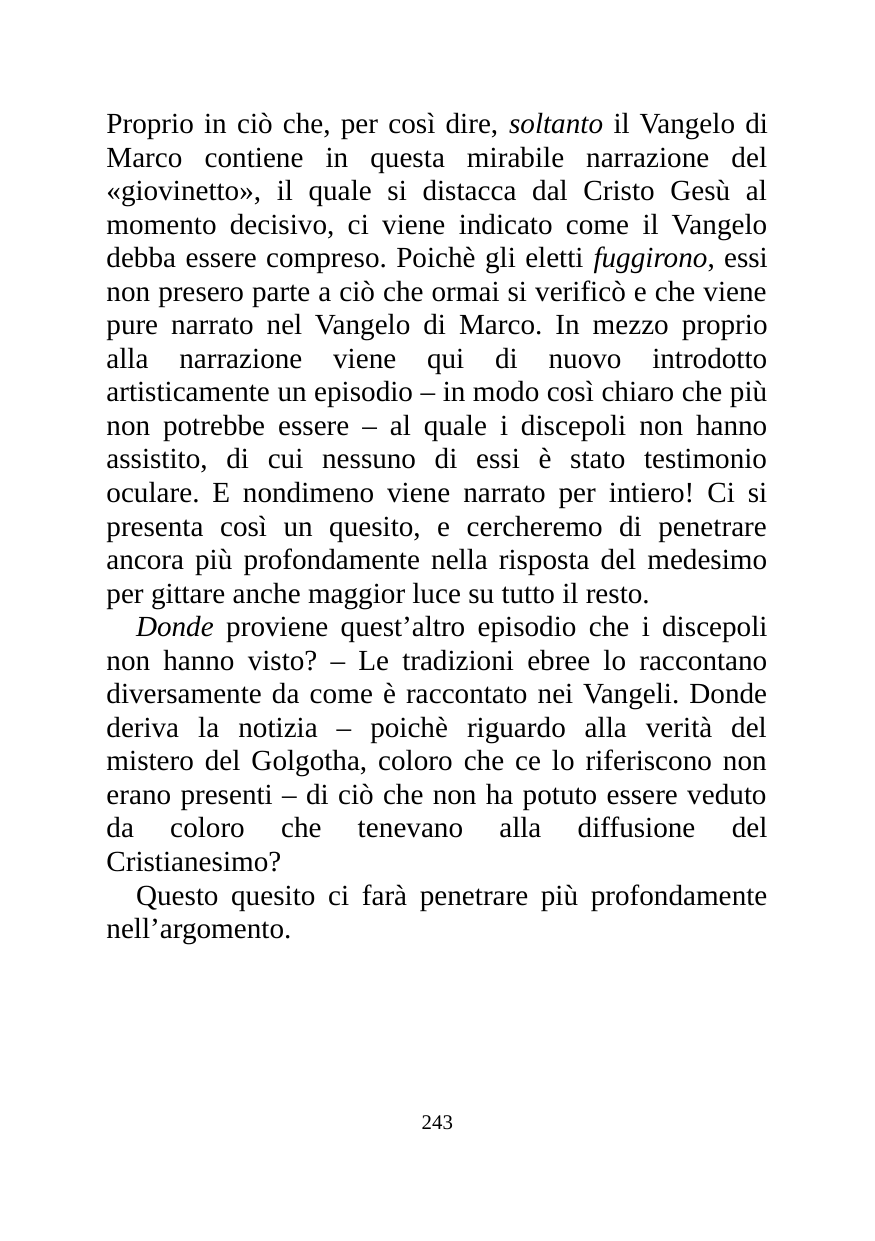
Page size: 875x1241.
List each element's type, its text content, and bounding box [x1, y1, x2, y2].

text Donde proviene quest’altro episodio che i discepoli non hanno visto? – Le tradizioni ebree lo raccontano diversamente da come è raccontato nei Vangeli. Donde deriva la notizia – poichè riguardo alla verità del mistero del Golgotha, coloro che ce lo riferiscono non erano presenti – di ciò che non ha potuto essere veduto da coloro che tenevano alla diffusione del Cristianesimo? [106, 609, 768, 878]
text Questo quesito ci farà penetrare più profondamente nell’argomento. [106, 878, 768, 945]
text Proprio in ciò che, per così dire, soltanto il Vangelo di Marco contiene in questa mirabile narrazione del «giovinetto», il quale si distacca dal Cristo Gesù al momento decisivo, ci viene indicato come il Vangelo debba essere compreso. Poichè gli eletti fuggirono, essi non presero parte a ciò che ormai si verificò e che viene pure narrato nel Vangelo di Marco. In mezzo proprio alla narrazione viene qui di nuovo introdotto artisticamente un episodio – in modo così chiaro che più non potrebbe essere – al quale i discepoli non hanno assistito, di cui nessuno di essi è stato testimonio oculare. E nondimeno viene narrato per intiero! Ci si presenta così un quesito, e cercheremo di penetrare ancora più profondamente nella risposta del medesimo per gittare anche maggior luce su tutto il resto. [106, 106, 768, 609]
